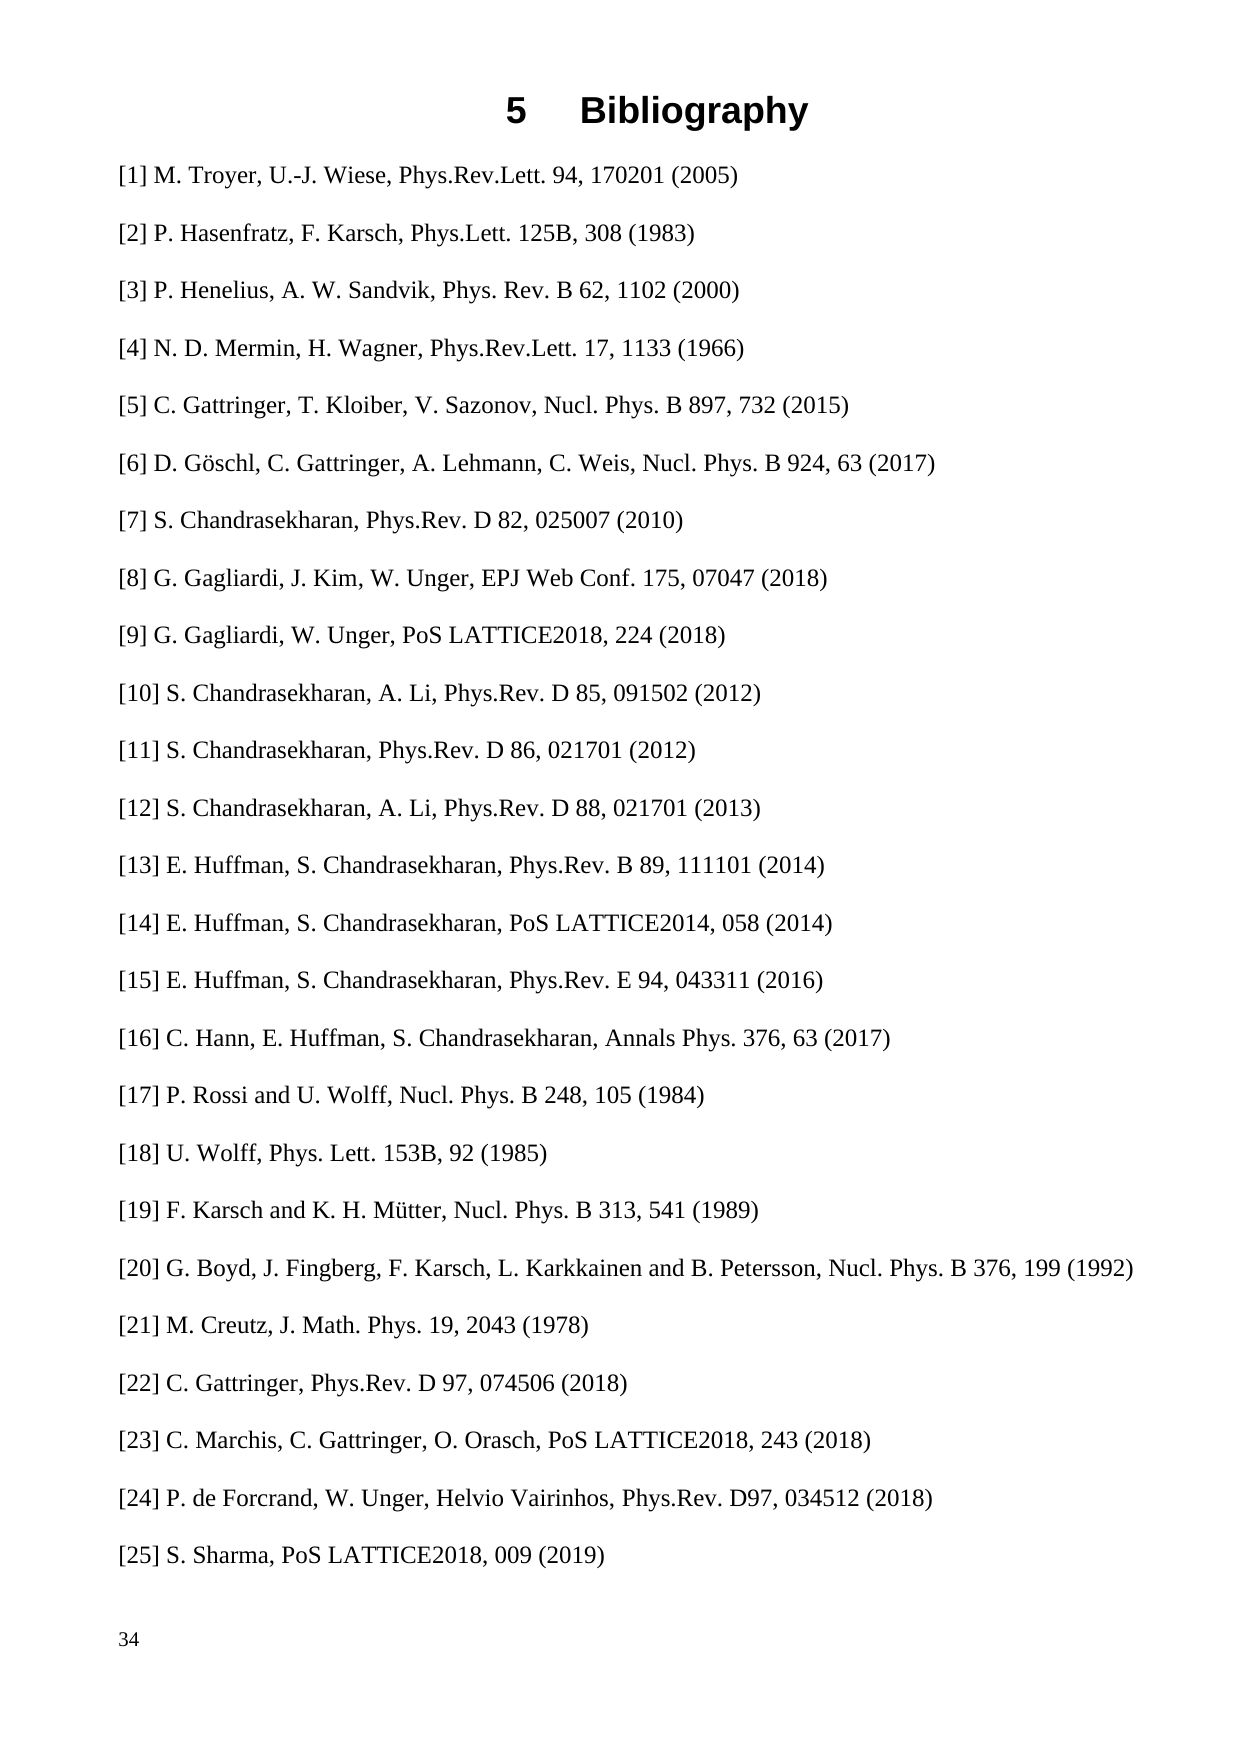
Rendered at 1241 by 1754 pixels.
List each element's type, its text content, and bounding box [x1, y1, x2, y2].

text [17] P. Rossi and U. Wolff, Nucl. Phys. B 248, 105 (1984) [118, 1081, 1196, 1109]
text [12] S. Chandrasekharan, A. Li, Phys.Rev. D 88, 021701 (2013) [118, 793, 1196, 822]
text [10] S. Chandrasekharan, A. Li, Phys.Rev. D 85, 091502 (2012) [118, 678, 1196, 707]
text [24] P. de Forcrand, W. Unger, Helvio Vairinhos, Phys.Rev. D97, 034512 (2018) [118, 1483, 1196, 1512]
text [1] M. Troyer, U.-J. Wiese, Phys.Rev.Lett. 94, 170201 (2005) [118, 161, 1196, 189]
text [14] E. Huffman, S. Chandrasekharan, PoS LATTICE2014, 058 (2014) [118, 908, 1196, 937]
text [18] U. Wolff, Phys. Lett. 153B, 92 (1985) [118, 1138, 1196, 1167]
text [5] C. Gattringer, T. Kloiber, V. Sazonov, Nucl. Phys. B 897, 732 (2015) [118, 391, 1196, 419]
text [6] D. Göschl, C. Gattringer, A. Lehmann, C. Weis, Nucl. Phys. B 924, 63 (2017) [118, 448, 1196, 477]
text [7] S. Chandrasekharan, Phys.Rev. D 82, 025007 (2010) [118, 506, 1196, 534]
text [16] C. Hann, E. Huffman, S. Chandrasekharan, Annals Phys. 376, 63 (2017) [118, 1023, 1196, 1052]
text [4] N. D. Mermin, H. Wagner, Phys.Rev.Lett. 17, 1133 (1966) [118, 333, 1196, 362]
text [8] G. Gagliardi, J. Kim, W. Unger, EPJ Web Conf. 175, 07047 (2018) [118, 563, 1196, 592]
text [21] M. Creutz, J. Math. Phys. 19, 2043 (1978) [118, 1311, 1196, 1339]
text [25] S. Sharma, PoS LATTICE2018, 009 (2019) [118, 1541, 1196, 1569]
text [13] E. Huffman, S. Chandrasekharan, Phys.Rev. B 89, 111101 (2014) [118, 851, 1196, 879]
text [20] G. Boyd, J. Fingberg, F. Karsch, L. Karkkainen and B. Petersson, Nucl. Phys. B 376, 199 (1992) [118, 1253, 1196, 1282]
text [23] C. Marchis, C. Gattringer, O. Orasch, PoS LATTICE2018, 243 (2018) [118, 1426, 1196, 1454]
text [11] S. Chandrasekharan, Phys.Rev. D 86, 021701 (2012) [118, 736, 1196, 764]
text [22] C. Gattringer, Phys.Rev. D 97, 074506 (2018) [118, 1368, 1196, 1397]
subtitle Bibliography [118, 89, 1196, 132]
text [15] E. Huffman, S. Chandrasekharan, Phys.Rev. E 94, 043311 (2016) [118, 966, 1196, 994]
text [19] F. Karsch and K. H. Mütter, Nucl. Phys. B 313, 541 (1989) [118, 1196, 1196, 1224]
text [9] G. Gagliardi, W. Unger, PoS LATTICE2018, 224 (2018) [118, 621, 1196, 649]
text [2] P. Hasenfratz, F. Karsch, Phys.Lett. 125B, 308 (1983) [118, 218, 1196, 247]
text [3] P. Henelius, A. W. Sandvik, Phys. Rev. B 62, 1102 (2000) [118, 276, 1196, 304]
